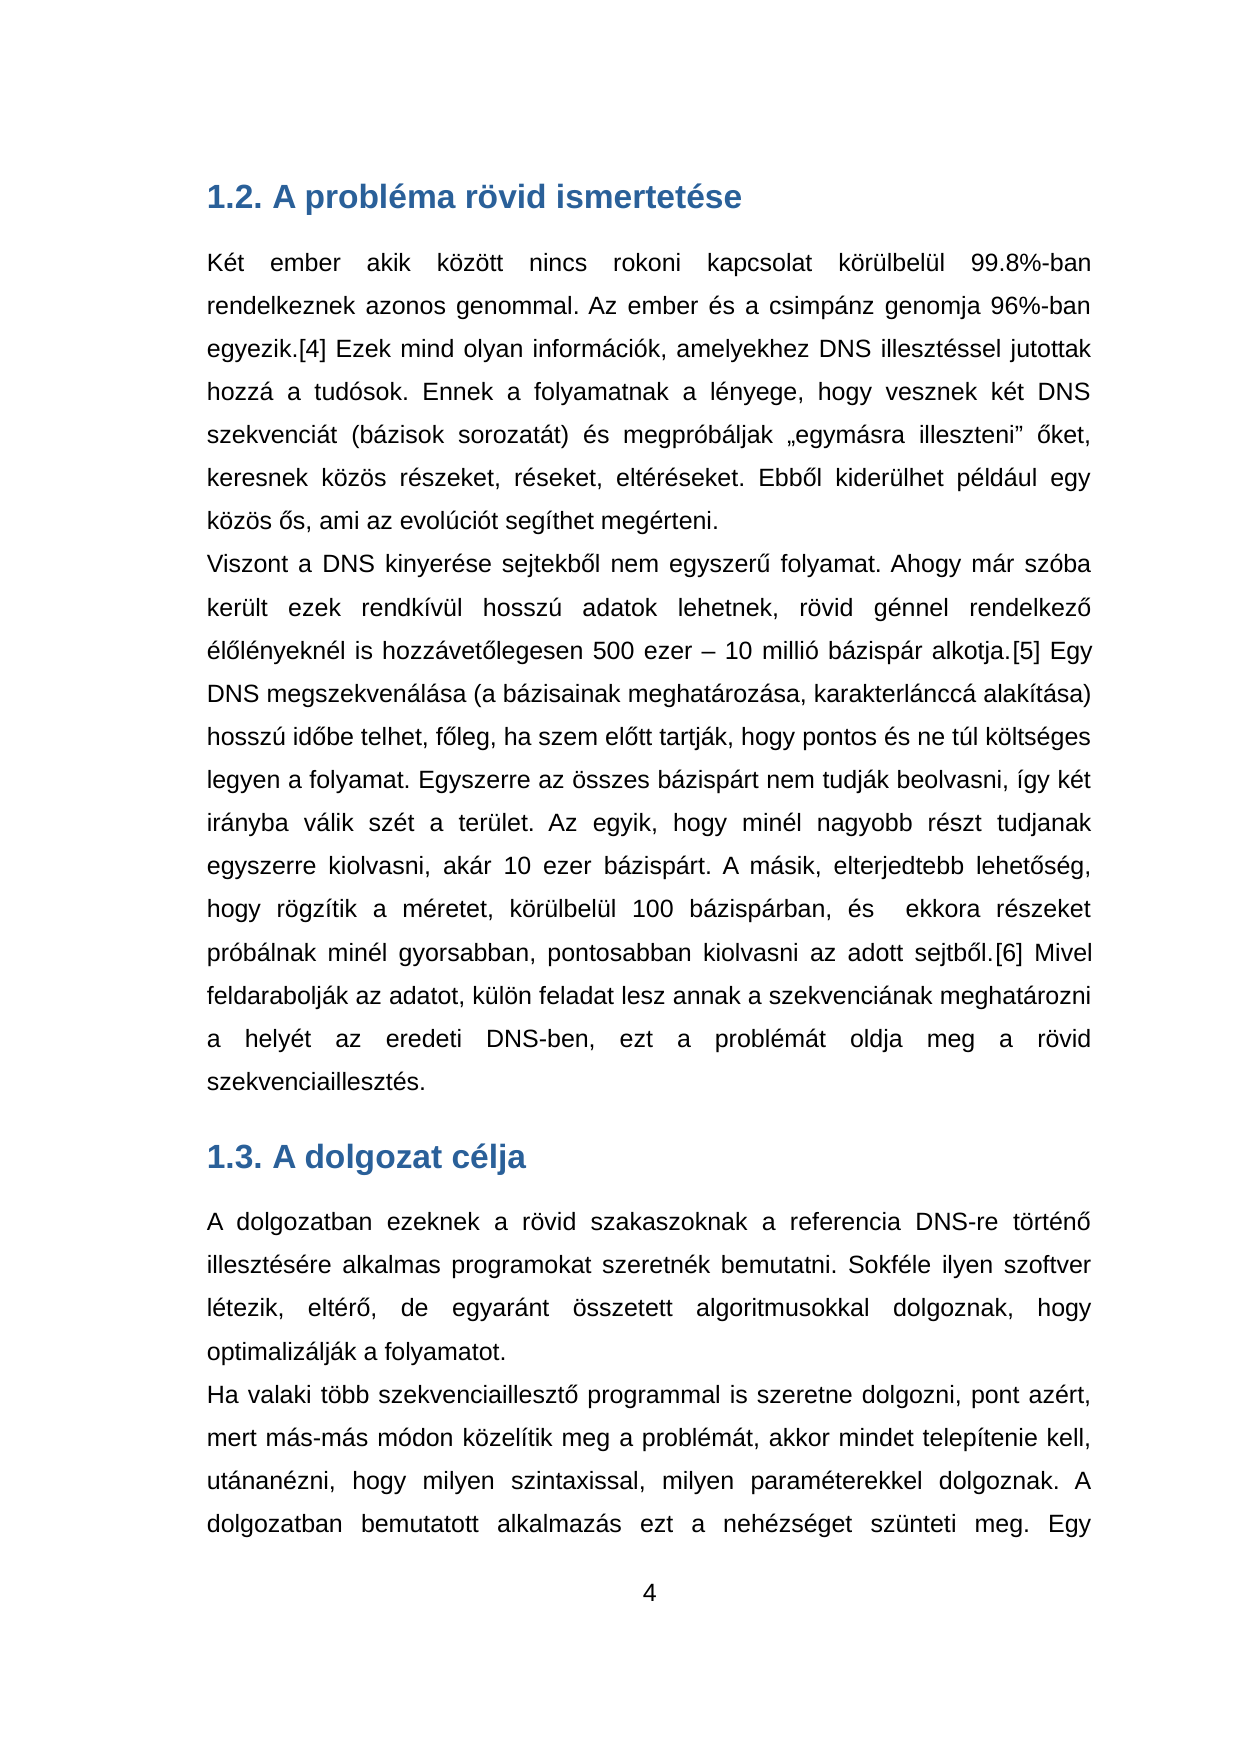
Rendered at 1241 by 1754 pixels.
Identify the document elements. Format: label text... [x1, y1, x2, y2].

text Két ember akik között nincs rokoni kapcsolat körülbelül 99.8%-ban rendelkeznek azonos genommal. Az ember és a csimpánz genomja 96%-ban egyezik.[4] Ezek mind olyan információk, amelyekhez DNS illesztéssel jutottak hozzá a tudósok. Ennek a folyamatnak a lényege, hogy vesznek két DNS szekvenciát (bázisok sorozatát) és megpróbáljak „egymásra illeszteni” őket, keresnek közös részeket, réseket, eltéréseket. Ebből kiderülhet például egy közös ős, ami az evolúciót segíthet megérteni. [207, 247, 1093, 535]
subtitle A dolgozat célja [207, 1137, 1093, 1175]
text Viszont a DNS kinyerése sejtekből nem egyszerű folyamat. Ahogy már szóba került ezek rendkívül hosszú adatok lehetnek, rövid génnel rendelkező élőlényeknél is hozzávetőlegesen 500 ezer – 10 millió bázispár alkotja.[5] Egy DNS megszekvenálása (a bázisainak meghatározása, karakterlánccá alakítása) hosszú időbe telhet, főleg, ha szem előtt tartják, hogy pontos és ne túl költséges legyen a folyamat. Egyszerre az összes bázispárt nem tudják beolvasni, így két irányba válik szét a terület. Az egyik, hogy minél nagyobb részt tudjanak egyszerre kiolvasni, akár 10 ezer bázispárt. A másik, elterjedtebb lehetőség, hogy rögzítik a méretet, körülbelül 100 bázispárban, és ekkora részeket próbálnak minél gyorsabban, pontosabban kiolvasni az adott sejtből.[6] Mivel feldarabolják az adatot, külön feladat lesz annak a szekvenciának meghatározni a helyét az eredeti DNS-ben, ezt a problémát oldja meg a rövid szekvenciaillesztés. [207, 549, 1093, 1096]
text Ha valaki több szekvenciaillesztő programmal is szeretne dolgozni, pont azért, mert más-más módon közelítik meg a problémát, akkor mindet telepítenie kell, utánanézni, hogy milyen szintaxissal, milyen paraméterekkel dolgoznak. A dolgozatban bemutatott alkalmazás ezt a nehézséget szünteti meg. Egy [207, 1380, 1093, 1538]
text A dolgozatban ezeknek a rövid szakaszoknak a referencia DNS-re történő illesztésére alkalmas programokat szeretnék bemutatni. Sokféle ilyen szoftver létezik, eltérő, de egyaránt összetett algoritmusokkal dolgoznak, hogy optimalizálják a folyamatot. [207, 1207, 1093, 1365]
subtitle A probléma rövid ismertetése [207, 177, 1093, 216]
